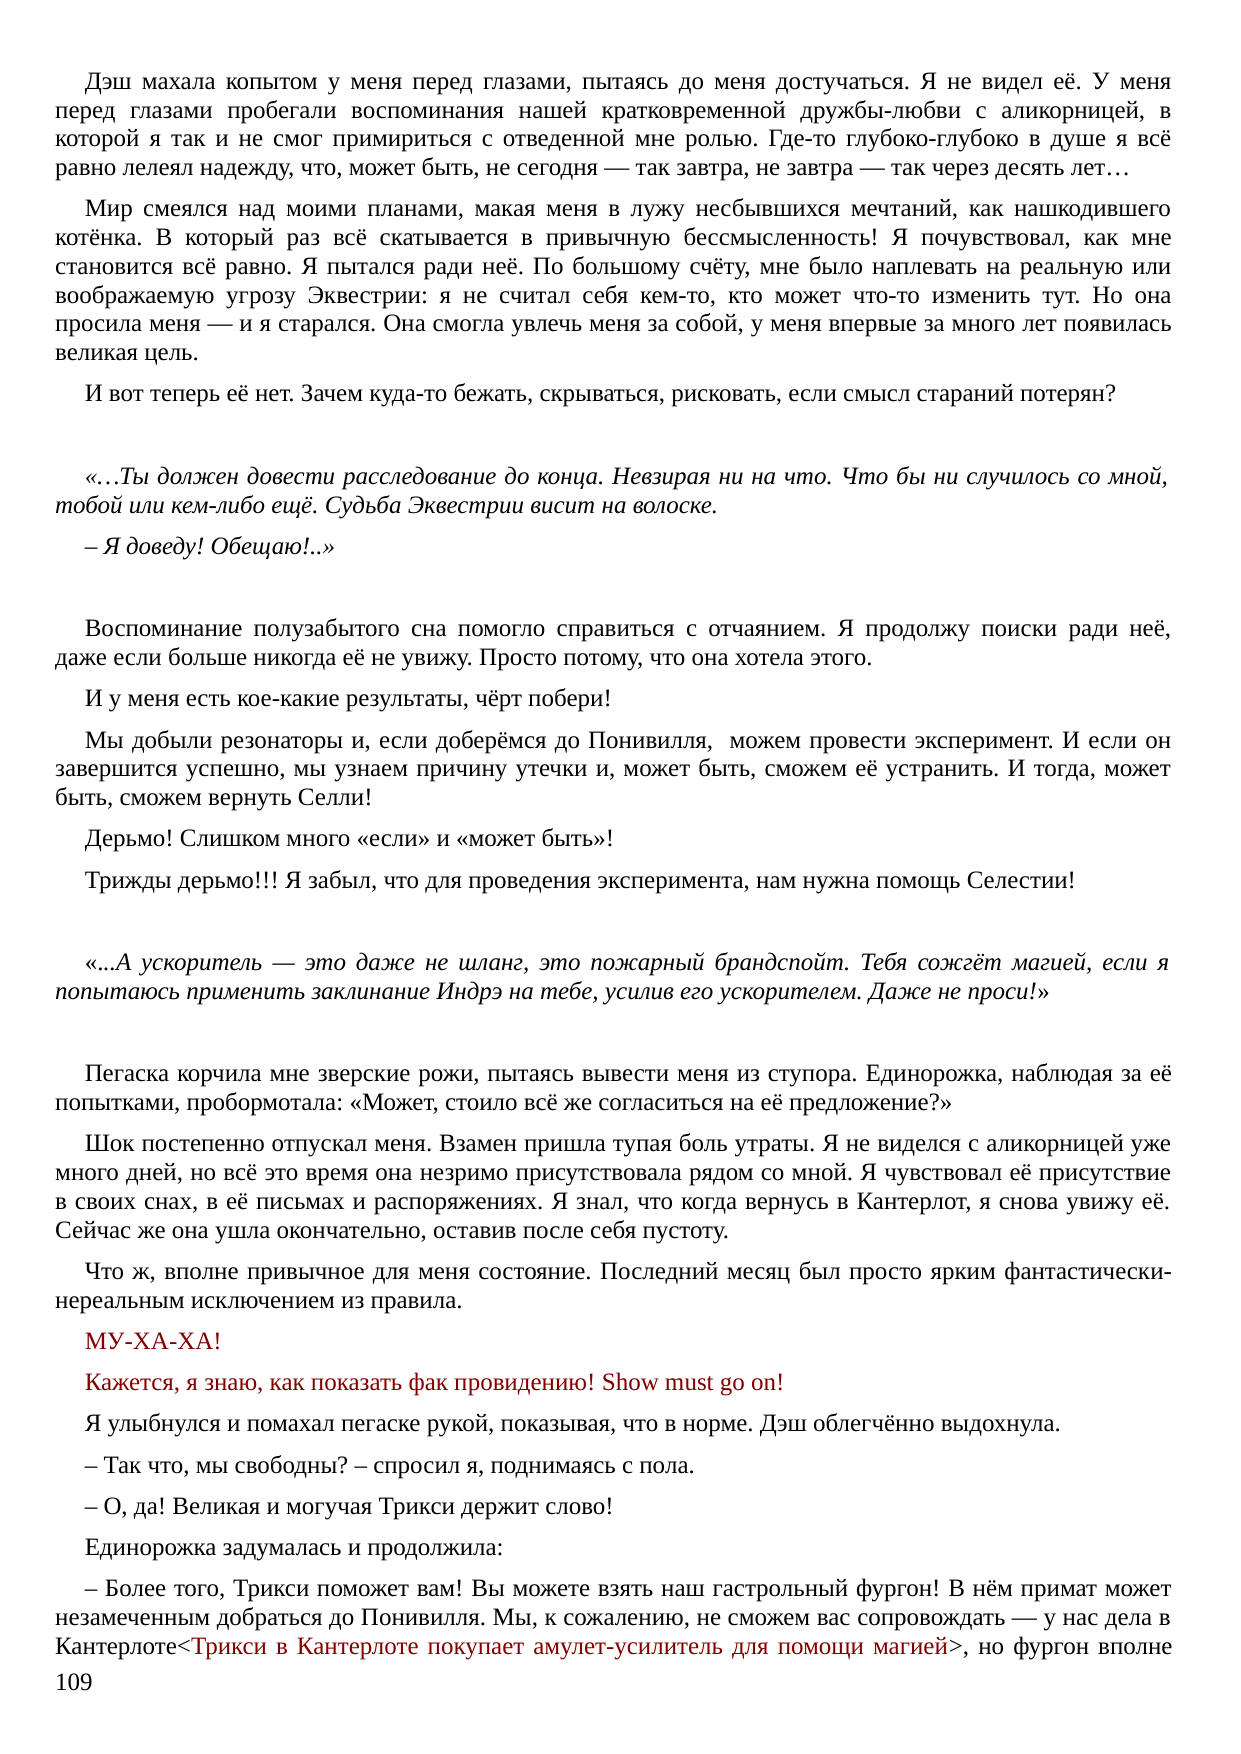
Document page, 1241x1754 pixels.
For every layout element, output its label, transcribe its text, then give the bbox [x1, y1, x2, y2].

text Мы добыли резонаторы и, если доберёмся до Понивилля, можем провести эксперимент. И если он завершится успешно, мы узнаем причину утечки и, может быть, сможем её устранить. И тогда, может быть, сможем вернуть Селли! [55, 725, 1173, 811]
text – Я доведу! Обещаю!..» [55, 531, 1173, 560]
text Дэш махала копытом у меня перед глазами, пытаясь до меня достучаться. Я не видел её. У меня перед глазами пробегали воспоминания нашей кратковременной дружбы-любви с аликорницей, в которой я так и не смог примириться с отведенной мне ролью. Где-то глубоко-глубоко в душе я всё равно лелеял надежду, что, может быть, не сегодня — так завтра, не завтра — так через десять лет… [55, 66, 1173, 181]
text Воспоминание полузабытого сна помогло справиться с отчаянием. Я продолжу поиски ради неё, даже если больше никогда её не увижу. Просто потому, что она хотела этого. [55, 613, 1173, 671]
text И у меня есть кое-какие результаты, чёрт побери! [55, 683, 1173, 712]
text И вот теперь её нет. Зачем куда-то бежать, скрываться, рисковать, если смысл стараний потерян? [55, 378, 1173, 407]
text – Так что, мы свободны? – спросил я, поднимаясь с пола. [55, 1450, 1173, 1478]
text Что ж, вполне привычное для меня состояние. Последний месяц был просто ярким фантастически-нереальным исключением из правила. [55, 1256, 1173, 1313]
text Трижды дерьмо!!! Я забыл, что для проведения эксперимента, нам нужна помощь Селестии! [55, 865, 1173, 893]
text – О, да! Великая и могучая Трикси держит слово! [55, 1491, 1173, 1520]
text МУ-ХА-ХА! [55, 1326, 1173, 1355]
text Кажется, я знаю, как показать фак провидению! Show must go on! [55, 1367, 1173, 1396]
text Я улыбнулся и помахал пегаске рукой, показывая, что в норме. Дэш облегчённо выдохнула. [55, 1408, 1173, 1437]
text Единорожка задумалась и продолжила: [55, 1532, 1173, 1561]
text Шок постепенно отпускал меня. Взамен пришла тупая боль утраты. Я не виделся с аликорницей уже много дней, но всё это время она незримо присутствовала рядом со мной. Я чувствовал её присутствие в своих снах, в её письмах и распоряжениях. Я знал, что когда вернусь в Кантерлот, я снова увижу её. Сейчас же она ушла окончательно, оставив после себя пустоту. [55, 1128, 1173, 1243]
text – Более того, Трикси поможет вам! Вы можете взять наш гастрольный фургон! В нём примат может незамеченным добраться до Понивилля. Мы, к сожалению, не сможем вас сопровождать — у нас дела в Кантерлоте<Трикси в Кантерлоте покупает амулет-усилитель для помощи магией>, но фургон вполне [55, 1573, 1173, 1660]
text «...А ускоритель — это даже не шланг, это пожарный брандспойт. Тебя сожгёт магией, если я попытаюсь применить заклинание Индрэ на тебе, усилив его ускорителем. Даже не проси!» [55, 947, 1173, 1005]
text Мир смеялся над моими планами, макая меня в лужу несбывшихся мечтаний, как нашкодившего котёнка. В который раз всё скатывается в привычную бессмысленность! Я почувствовал, как мне становится всё равно. Я пытался ради неё. По большому счёту, мне было наплевать на реальную или воображаемую угрозу Эквестрии: я не считал себя кем-то, кто может что-то изменить тут. Но она просила меня — и я старался. Она смогла увлечь меня за собой, у меня впервые за много лет появилась великая цель. [55, 193, 1173, 366]
text «…Ты должен довести расследование до конца. Невзирая ни на что. Что бы ни случилось со мной, тобой или кем-либо ещё. Судьба Эквестрии висит на волоске. [55, 461, 1173, 518]
text Пегаска корчила мне зверские рожи, пытаясь вывести меня из ступора. Единорожка, наблюдая за её попытками, пробормотала: «Может, стоило всё же согласиться на её предложение?» [55, 1058, 1173, 1116]
text Дерьмо! Слишком много «если» и «может быть»! [55, 823, 1173, 852]
